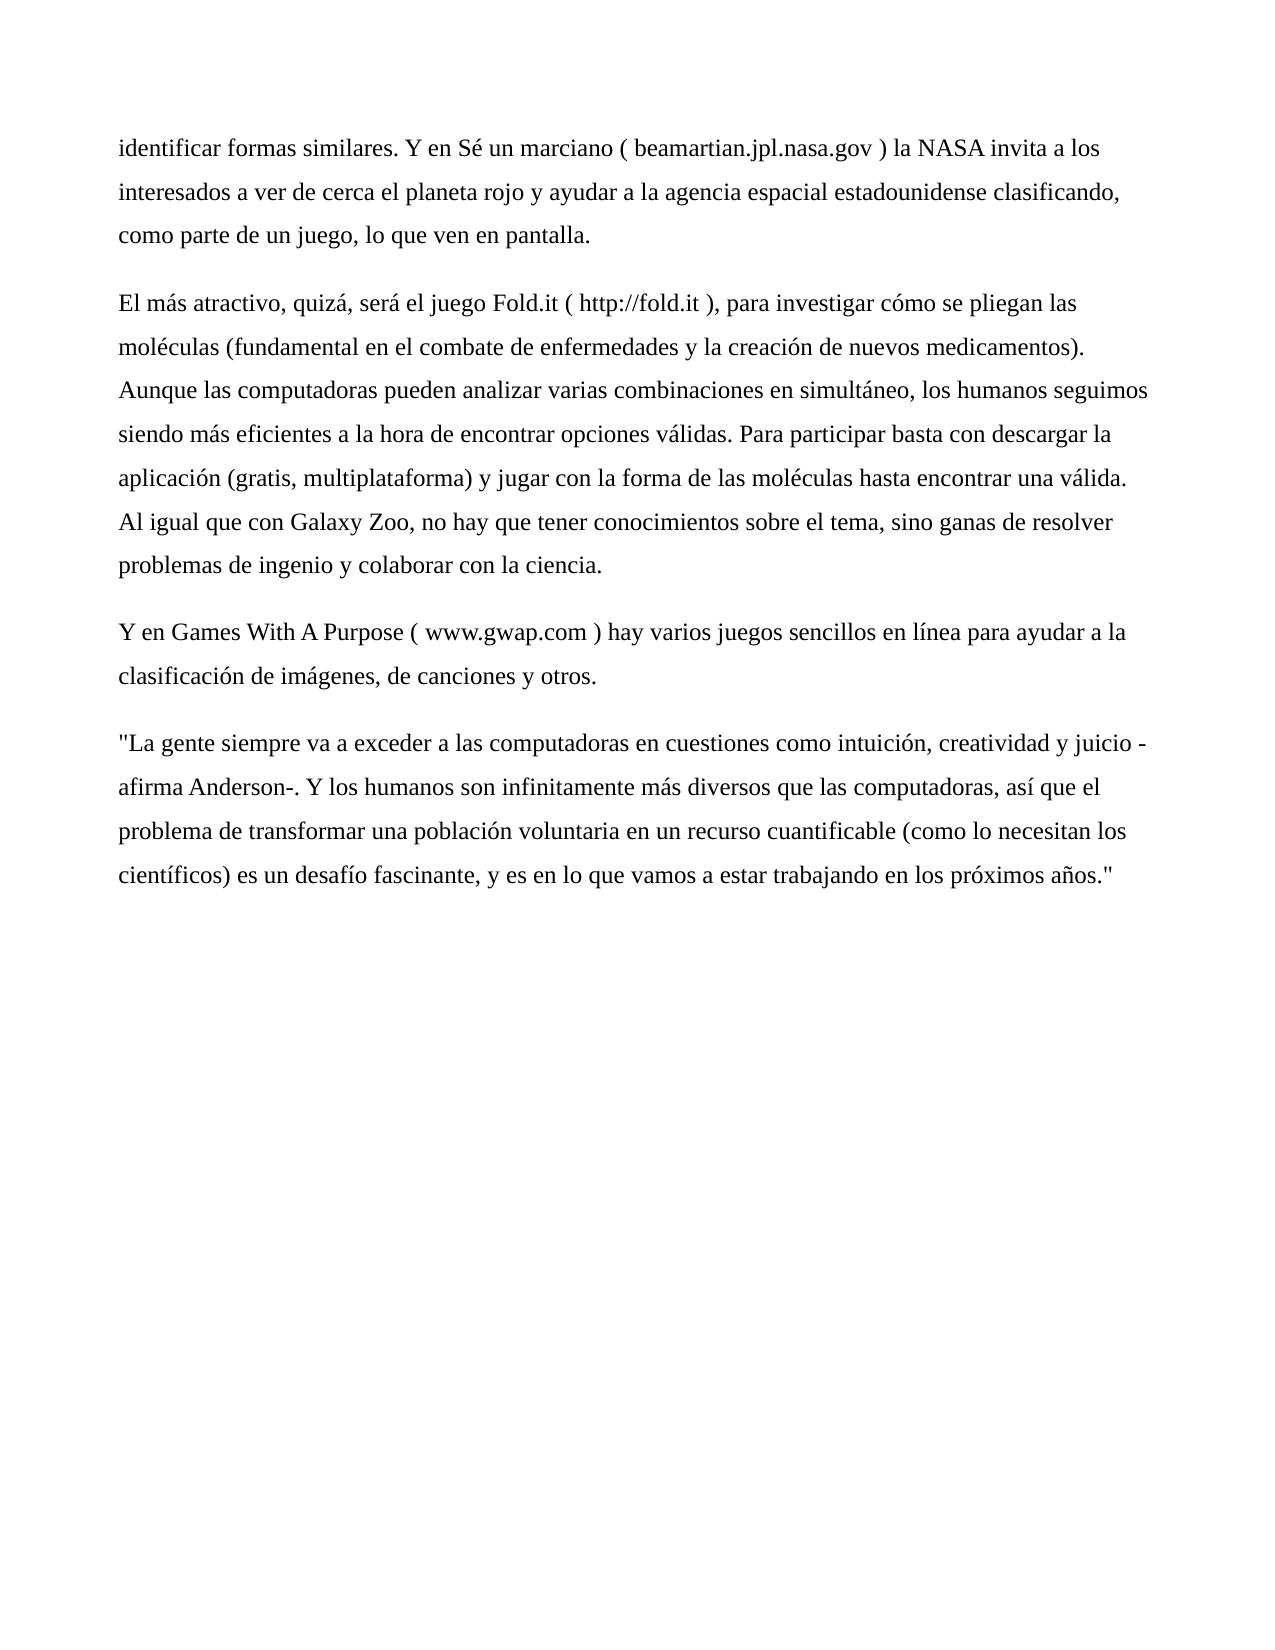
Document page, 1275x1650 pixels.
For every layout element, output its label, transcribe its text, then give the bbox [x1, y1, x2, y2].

text Y en Games With A Purpose ( www.gwap.com ) hay varios juegos sencillos en línea para ayudar a la clasificación de imágenes, de canciones y otros. [118, 602, 1157, 690]
text identificar formas similares. Y en Sé un marciano ( beamartian.jpl.nasa.gov ) la NASA invita a los interesados a ver de cerca el planeta rojo y ayudar a la agencia espacial estadounidense clasificando, como parte de un juego, lo que ven en pantalla. [118, 118, 1157, 249]
text "La gente siempre va a exceder a las computadoras en cuestiones como intuición, creatividad y juicio -afirma Anderson-. Y los humanos son infinitamente más diversos que las computadoras, así que el problema de transformar una población voluntaria en un recurso cuantificable (como lo necesitan los científicos) es un desafío fascinante, y es en lo que vamos a estar trabajando en los próximos años." [118, 713, 1157, 888]
text El más atractivo, quizá, será el juego Fold.it ( http://fold.it ), para investigar cómo se pliegan las moléculas (fundamental en el combate de enfermedades y la creación de nuevos medicamentos). Aunque las computadoras pueden analizar varias combinaciones en simultáneo, los humanos seguimos siendo más eficientes a la hora de encontrar opciones válidas. Para participar basta con descargar la aplicación (gratis, multiplataforma) y jugar con la forma de las moléculas hasta encontrar una válida. Al igual que con Galaxy Zoo, no hay que tener conocimientos sobre el tema, sino ganas de resolver problemas de ingenio y colaborar con la ciencia. [118, 273, 1157, 579]
